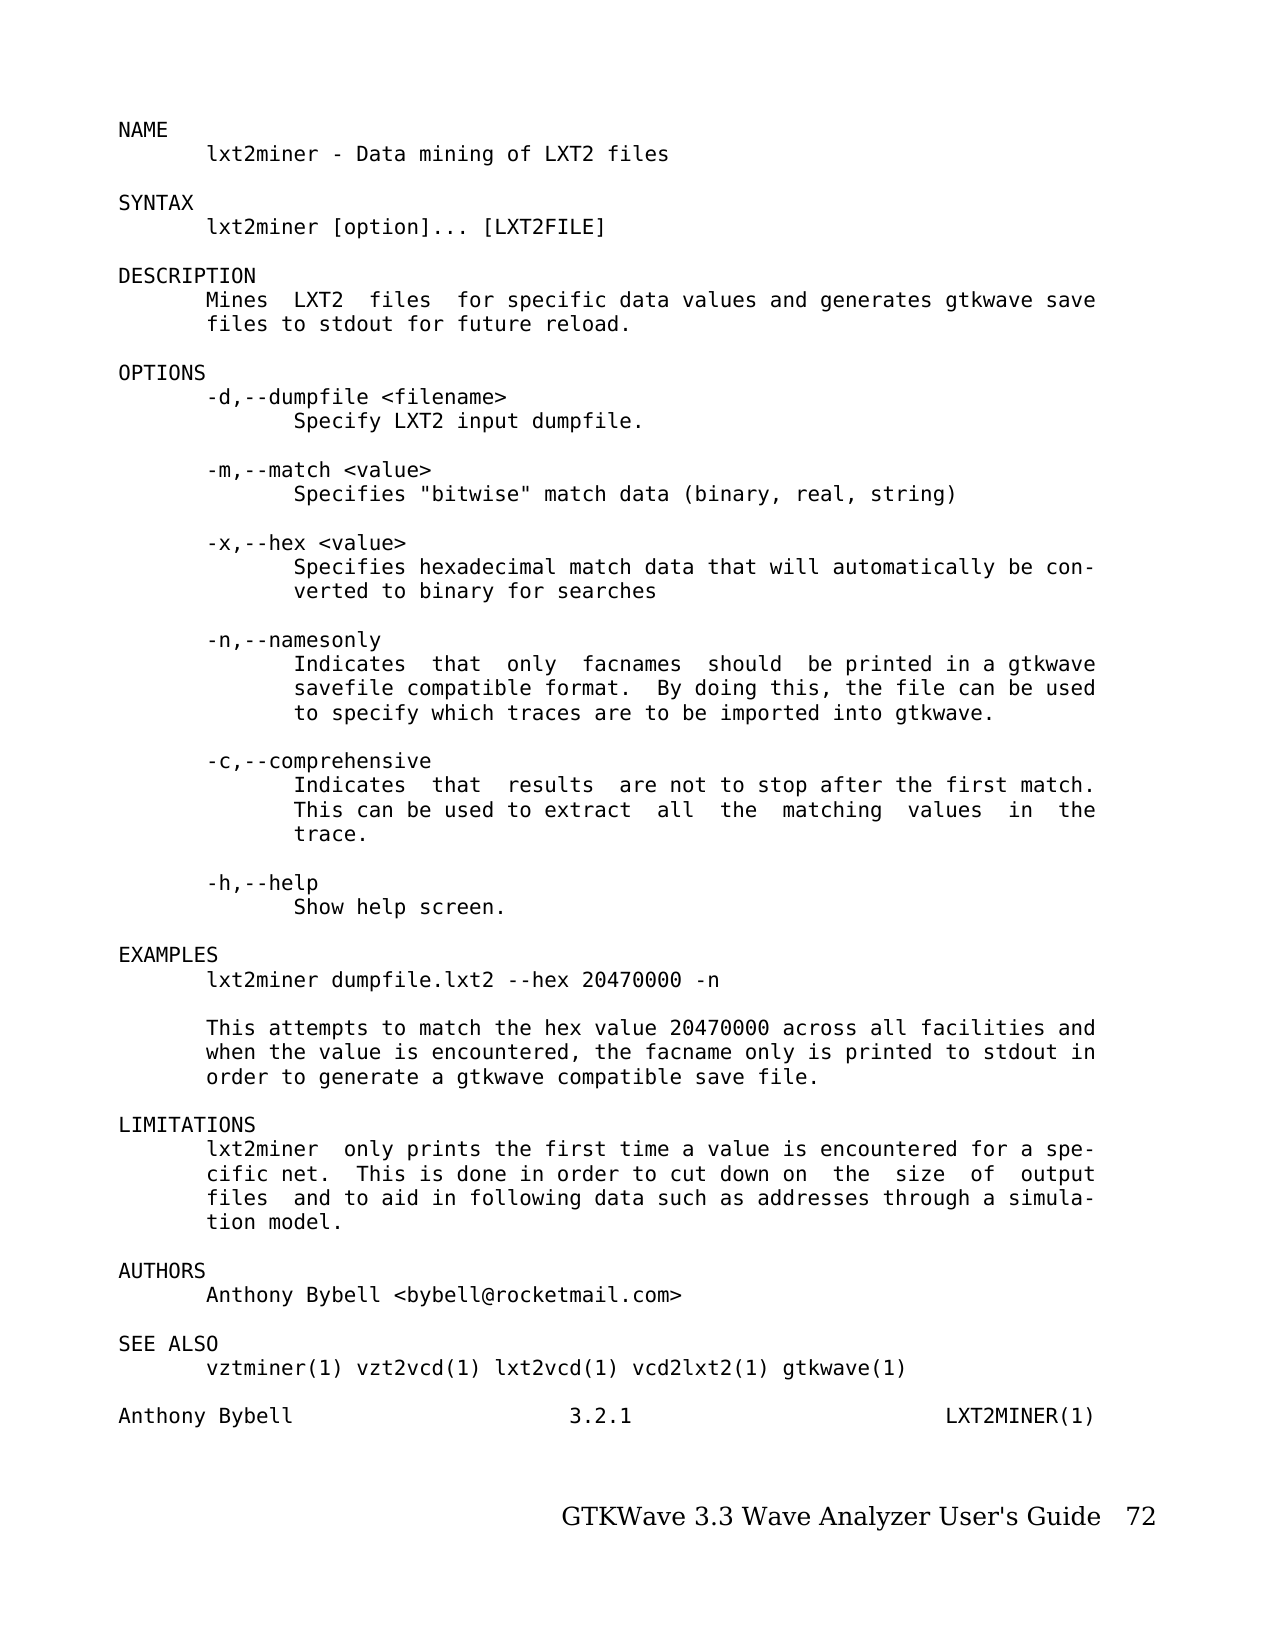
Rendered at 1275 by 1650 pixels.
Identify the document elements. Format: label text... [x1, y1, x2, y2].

text to specify which traces are to be imported into gtkwave. [118, 701, 1157, 725]
text Show help screen. [118, 895, 1157, 919]
text This attempts to match the hex value 20470000 across all facilities and [118, 1016, 1157, 1040]
text order to generate a gtkwave compatible save file. [118, 1065, 1157, 1089]
text files to stdout for future reload. [118, 312, 1157, 337]
text DESCRIPTION [118, 264, 1157, 288]
text lxt2miner [option]... [LXT2FILE] [118, 215, 1157, 239]
text when the value is encountered, the facname only is printed to stdout in [118, 1040, 1157, 1065]
text lxt2miner - Data mining of LXT2 files [118, 142, 1157, 167]
text Specify LXT2 input dumpfile. [118, 409, 1157, 434]
text SYNTAX [118, 191, 1157, 215]
text vztminer(1) vzt2vcd(1) lxt2vcd(1) vcd2lxt2(1) gtkwave(1) [118, 1356, 1157, 1380]
text NAME [118, 118, 1157, 142]
text -n,--namesonly [118, 628, 1157, 652]
text savefile compatible format. By doing this, the file can be used [118, 676, 1157, 701]
text verted to binary for searches [118, 579, 1157, 603]
text Specifies "bitwise" match data (binary, real, string) [118, 482, 1157, 506]
text Mines LXT2 files for specific data values and generates gtkwave save [118, 288, 1157, 312]
text Anthony Bybell 3.2.1 LXT2MINER(1) [118, 1404, 1157, 1429]
text Indicates that only facnames should be printed in a gtkwave [118, 652, 1157, 676]
text trace. [118, 822, 1157, 846]
text -m,--match <value> [118, 458, 1157, 482]
text OPTIONS [118, 361, 1157, 385]
text files and to aid in following data such as addresses through a simula- [118, 1186, 1157, 1210]
text Anthony Bybell <bybell@rocketmail.com> [118, 1283, 1157, 1307]
text LIMITATIONS [118, 1113, 1157, 1137]
text -h,--help [118, 871, 1157, 895]
text -c,--comprehensive [118, 749, 1157, 773]
text Specifies hexadecimal match data that will automatically be con- [118, 555, 1157, 579]
text -d,--dumpfile <filename> [118, 385, 1157, 409]
text lxt2miner dumpfile.lxt2 --hex 20470000 -n [118, 968, 1157, 992]
text Indicates that results are not to stop after the first match. [118, 773, 1157, 798]
text EXAMPLES [118, 943, 1157, 968]
text AUTHORS [118, 1259, 1157, 1283]
text lxt2miner only prints the first time a value is encountered for a spe- [118, 1137, 1157, 1162]
text -x,--hex <value> [118, 531, 1157, 555]
text SEE ALSO [118, 1332, 1157, 1356]
text tion model. [118, 1210, 1157, 1234]
text This can be used to extract all the matching values in the [118, 798, 1157, 822]
text cific net. This is done in order to cut down on the size of output [118, 1162, 1157, 1186]
